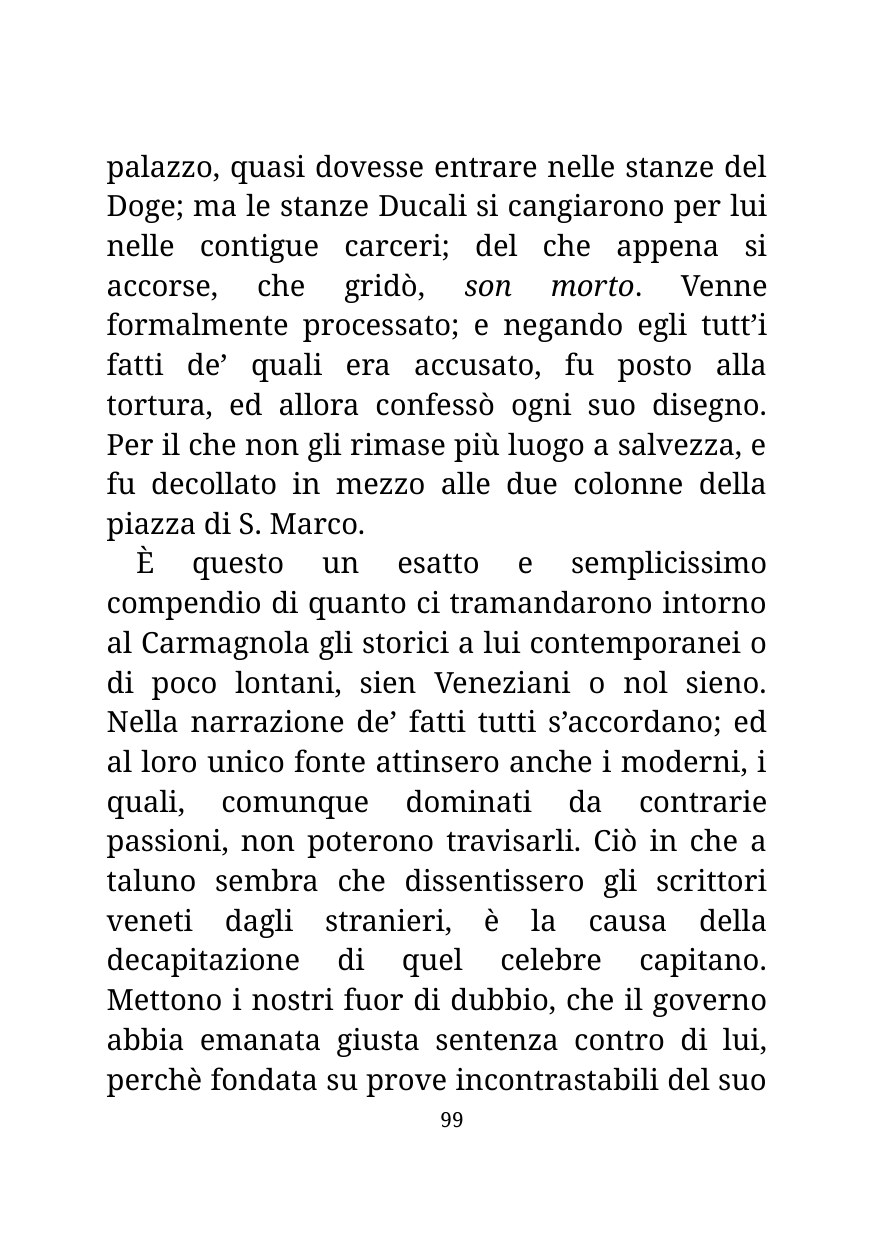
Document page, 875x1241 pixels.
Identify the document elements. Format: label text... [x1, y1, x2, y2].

text È questo un esatto e semplicissimo compendio di quanto ci tramandarono intorno al Carmagnola gli storici a lui contemporanei o di poco lontani, sien Veneziani o nol sieno. Nella narrazione de’ fatti tutti s’accordano; ed al loro unico fonte attinsero anche i moderni, i quali, comunque dominati da contrarie passioni, non poterono travisarli. Ciò in che a taluno sembra che dissentissero gli scrittori veneti dagli stranieri, è la causa della decapitazione di quel celebre capitano. Mettono i nostri fuor di dubbio, che il governo abbia emanata giusta sentenza contro di lui, perchè fondata su prove incontrastabili del suo [106, 543, 768, 1098]
text palazzo, quasi dovesse entrare nelle stanze del Doge; ma le stanze Ducali si cangiarono per lui nelle contigue carceri; del che appena si accorse, che gridò, son morto. Venne formalmente processato; e negando egli tutt’i fatti de’ quali era accusato, fu posto alla tortura, ed allora confessò ogni suo disegno. Per il che non gli rimase più luogo a salvezza, e fu decollato in mezzo alle due colonne della piazza di S. Marco. [106, 146, 768, 543]
